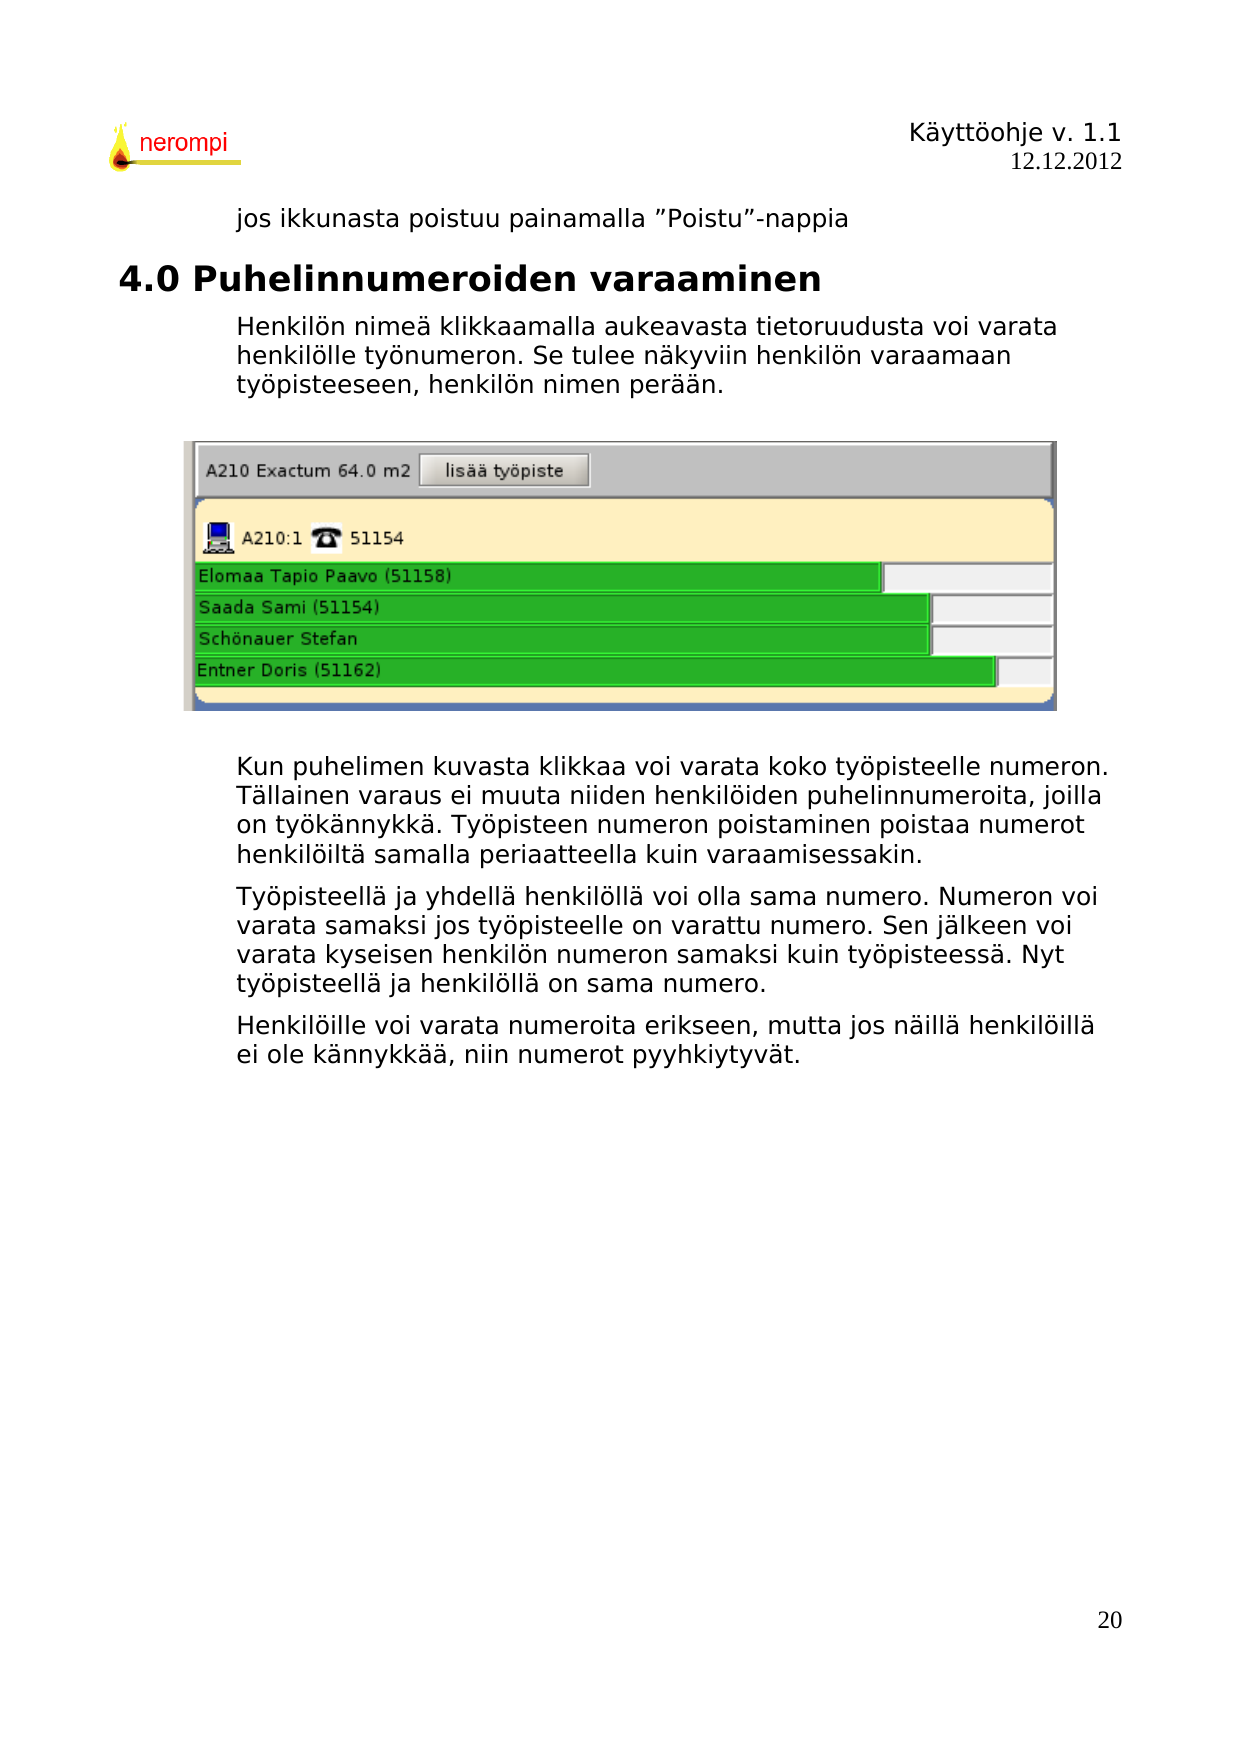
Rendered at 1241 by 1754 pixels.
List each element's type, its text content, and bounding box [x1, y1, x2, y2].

text Kun puhelimen kuvasta klikkaa voi varata koko työpisteelle numeron. Tällainen varaus ei muuta niiden henkilöiden puhelinnumeroita, joilla on työkännykkä. Työpisteen numeron poistaminen poistaa numerot henkilöiltä samalla periaatteella kuin varaamisessakin. [236, 752, 1122, 869]
text Työpisteellä ja yhdellä henkilöllä voi olla sama numero. Numeron voi varata samaksi jos työpisteelle on varattu numero. Sen jälkeen voi varata kyseisen henkilön numeron samaksi kuin työpisteessä. Nyt työpisteellä ja henkilöllä on sama numero. [236, 882, 1122, 999]
text jos ikkunasta poistuu painamalla ”Poistu”-nappia [236, 204, 1122, 234]
text Henkilön nimeä klikkaamalla aukeavasta tietoruudusta voi varata henkilölle työnumeron. Se tulee näkyviin henkilön varaamaan työpisteeseen, henkilön nimen perään. [236, 312, 1122, 400]
subtitle 4.0 Puhelinnumeroiden varaaminen [118, 259, 1122, 299]
text Henkilöille voi varata numeroita erikseen, mutta jos näillä henkilöillä ei ole kännykkää, niin numerot pyyhkiytyvät. [236, 1011, 1122, 1070]
picture [183, 441, 1057, 711]
picture [107, 118, 255, 176]
